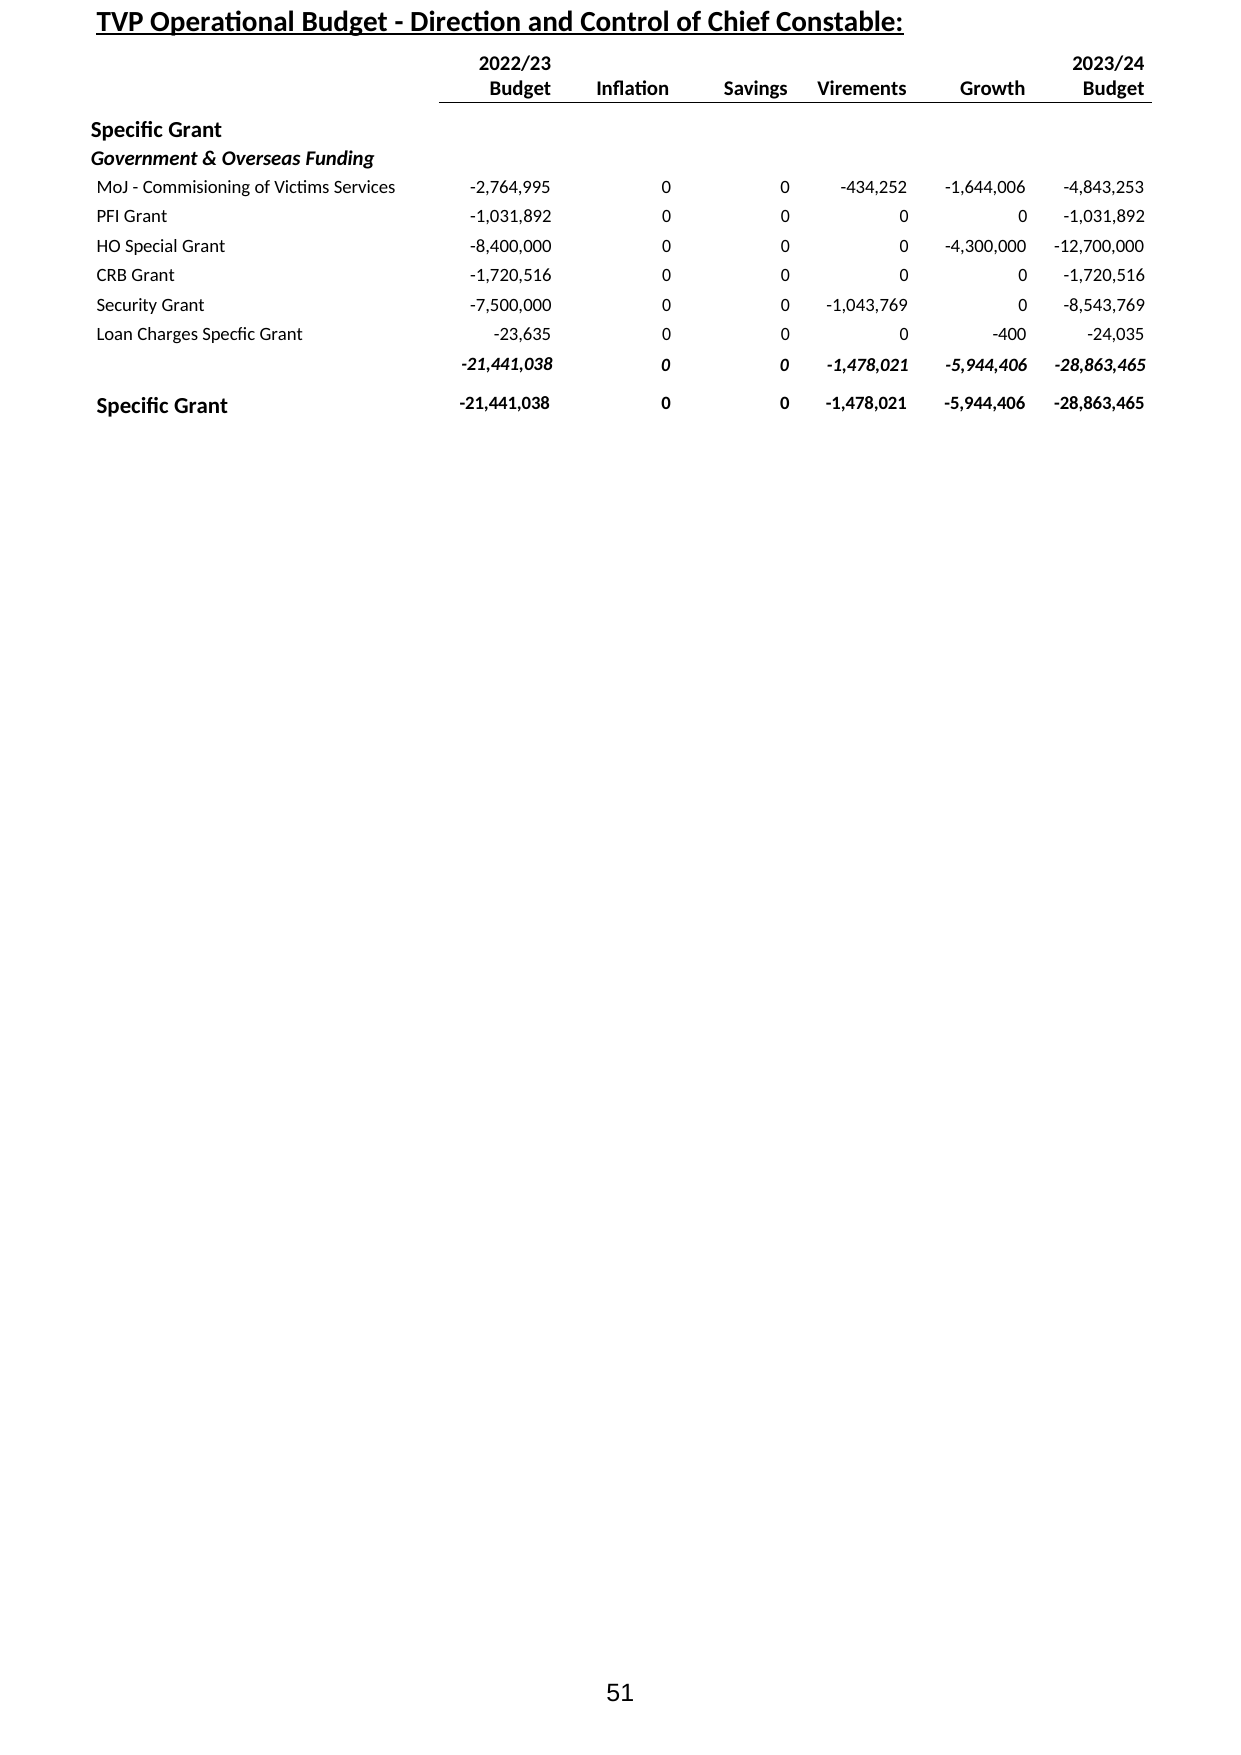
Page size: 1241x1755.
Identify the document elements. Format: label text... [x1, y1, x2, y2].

table_cell -8,400,000 [439, 232, 574, 262]
table_cell 0 [698, 291, 804, 321]
table_cell [927, 103, 1041, 174]
table_cell -1,478,021 [804, 351, 927, 385]
table_header [85, 44, 439, 101]
table_cell [698, 103, 804, 174]
table_cell -8,543,769 [1041, 291, 1152, 321]
table_header Growth [927, 44, 1041, 101]
table_header Virements [804, 44, 927, 101]
table_cell Specific Grant Government & Overseas Funding [85, 101, 439, 174]
table_cell HO Special Grant [85, 232, 439, 262]
table_cell 0 [574, 385, 698, 429]
table_cell -28,863,465 [1041, 385, 1152, 429]
table_cell -1,720,516 [1041, 262, 1152, 291]
table_cell 0 [927, 262, 1041, 291]
table_cell Specific Grant [85, 385, 439, 429]
table_cell [574, 103, 698, 174]
table_cell -1,031,892 [439, 203, 574, 232]
table_cell -12,700,000 [1041, 232, 1152, 262]
table_cell 0 [804, 321, 927, 351]
table_cell -1,043,769 [804, 291, 927, 321]
table_cell 0 [574, 262, 698, 291]
table_cell MoJ - Commisioning of Victims Services [85, 174, 439, 203]
table_cell 0 [698, 321, 804, 351]
table_cell 0 [804, 203, 927, 232]
table_cell -1,031,892 [1041, 203, 1152, 232]
table_cell 0 [574, 291, 698, 321]
table_header Inflation [574, 44, 698, 101]
table_cell 0 [698, 232, 804, 262]
table_cell -23,635 [439, 321, 574, 351]
table_cell -21,441,038 [439, 351, 574, 385]
table_header 2023/24 Budget [1041, 44, 1152, 101]
table_cell 0 [698, 385, 804, 429]
table_cell -24,035 [1041, 321, 1152, 351]
table_cell Loan Charges Specfic Grant [85, 321, 439, 351]
table_cell -4,300,000 [927, 232, 1041, 262]
table_cell [1041, 103, 1152, 174]
table_cell -28,863,465 [1041, 351, 1152, 385]
table_cell 0 [804, 262, 927, 291]
table_cell -7,500,000 [439, 291, 574, 321]
table_cell -1,478,021 [804, 385, 927, 429]
table_cell -1,644,006 [927, 174, 1041, 203]
table_cell -5,944,406 [927, 385, 1041, 429]
table_cell 0 [927, 203, 1041, 232]
table_cell 0 [698, 351, 804, 385]
table_cell 0 [574, 321, 698, 351]
table_cell [85, 351, 439, 385]
table_cell 0 [574, 351, 698, 385]
table_cell -5,944,406 [927, 351, 1041, 385]
subtitle TVP Operational Budget - Direction and Control of Chief Constable: [96, 3, 1163, 39]
table_cell 0 [698, 174, 804, 203]
table_cell 0 [574, 174, 698, 203]
table_cell 0 [698, 203, 804, 232]
table_cell CRB Grant [85, 262, 439, 291]
table_cell 0 [927, 291, 1041, 321]
table_cell -2,764,995 [439, 174, 574, 203]
table_cell PFI Grant [85, 203, 439, 232]
table_cell [804, 103, 927, 174]
table_cell Security Grant [85, 291, 439, 321]
table_cell 0 [804, 232, 927, 262]
table_cell 0 [698, 262, 804, 291]
table_cell -1,720,516 [439, 262, 574, 291]
table_header 2022/23 Budget [439, 44, 574, 101]
table_cell -4,843,253 [1041, 174, 1152, 203]
table_header Savings [698, 44, 804, 101]
table_cell -434,252 [804, 174, 927, 203]
table_cell -400 [927, 321, 1041, 351]
table_cell [439, 103, 574, 174]
table_cell -21,441,038 [439, 385, 574, 429]
table_cell 0 [574, 232, 698, 262]
table_cell 0 [574, 203, 698, 232]
